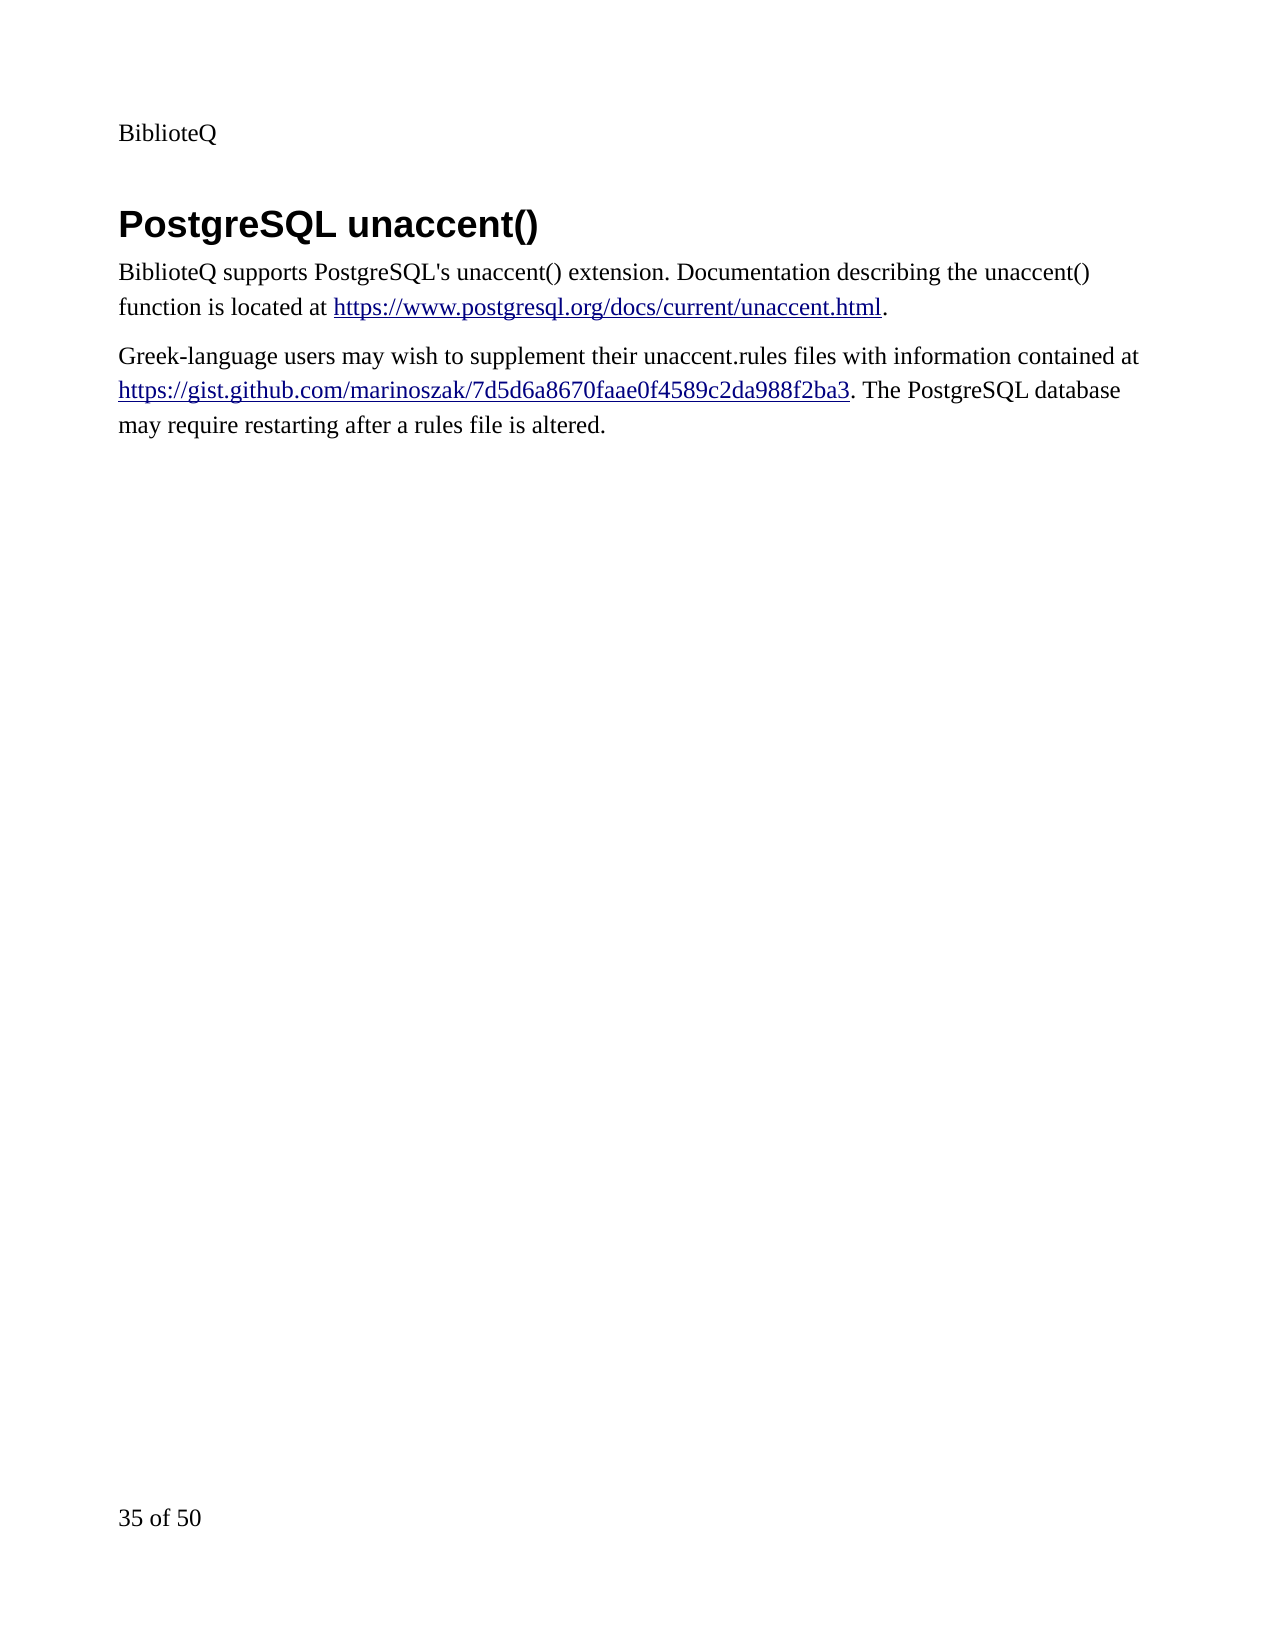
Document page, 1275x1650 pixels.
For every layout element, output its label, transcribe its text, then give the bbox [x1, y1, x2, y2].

subtitle PostgreSQL unaccent() [118, 201, 1157, 245]
text BiblioteQ supports PostgreSQL's unaccent() extension. Documentation describing the unaccent() function is located at https://www.postgresql.org/docs/current/unaccent.html. [118, 257, 1157, 321]
text Greek-language users may wish to supplement their unaccent.rules files with information contained at https://gist.github.com/marinoszak/7d5d6a8670faae0f4589c2da988f2ba3. The PostgreSQL database may require restarting after a rules file is altered. [118, 341, 1157, 439]
